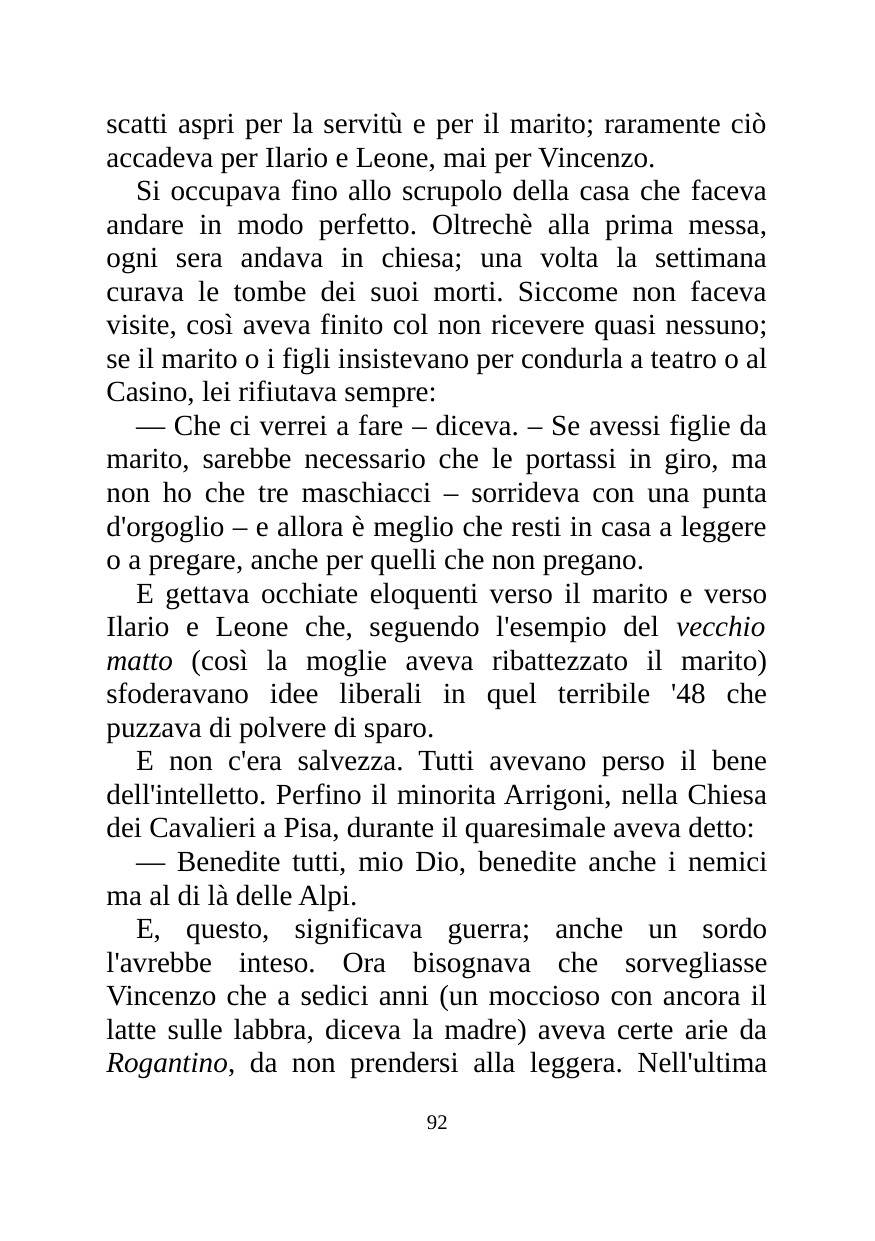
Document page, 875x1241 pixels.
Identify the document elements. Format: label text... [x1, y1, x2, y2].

text E gettava occhiate eloquenti verso il marito e verso Ilario e Leone che, seguendo l'esempio del vecchio matto (così la moglie aveva ribattezzato il marito) sfoderavano idee liberali in quel terribile '48 che puzzava di polvere di sparo. [106, 576, 768, 743]
text Si occupava fino allo scrupolo della casa che faceva andare in modo perfetto. Oltrechè alla prima messa, ogni sera andava in chiesa; una volta la settimana curava le tombe dei suoi morti. Siccome non faceva visite, così aveva finito col non ricevere quasi nessuno; se il marito o i figli insistevano per condurla a teatro o al Casino, lei rifiutava sempre: [106, 173, 768, 408]
text E non c'era salvezza. Tutti avevano perso il bene dell'intelletto. Perfino il minorita Arrigoni, nella Chiesa dei Cavalieri a Pisa, durante il quaresimale aveva detto: [106, 743, 768, 844]
text scatti aspri per la servitù e per il marito; raramente ciò accadeva per Ilario e Leone, mai per Vincenzo. [106, 106, 768, 173]
text — Che ci verrei a fare – diceva. – Se avessi figlie da marito, sarebbe necessario che le portassi in giro, ma non ho che tre maschiacci – sorrideva con una punta d'orgoglio – e allora è meglio che resti in casa a leggere o a pregare, anche per quelli che non pregano. [106, 408, 768, 576]
text E, questo, significava guerra; anche un sordo l'avrebbe inteso. Ora bisognava che sorvegliasse Vincenzo che a sedici anni (un moccioso con ancora il latte sulle labbra, diceva la madre) aveva certe arie da Rogantino, da non prendersi alla leggera. Nell'ultima [106, 911, 768, 1079]
text — Benedite tutti, mio Dio, benedite anche i nemici ma al di là delle Alpi. [106, 844, 768, 911]
